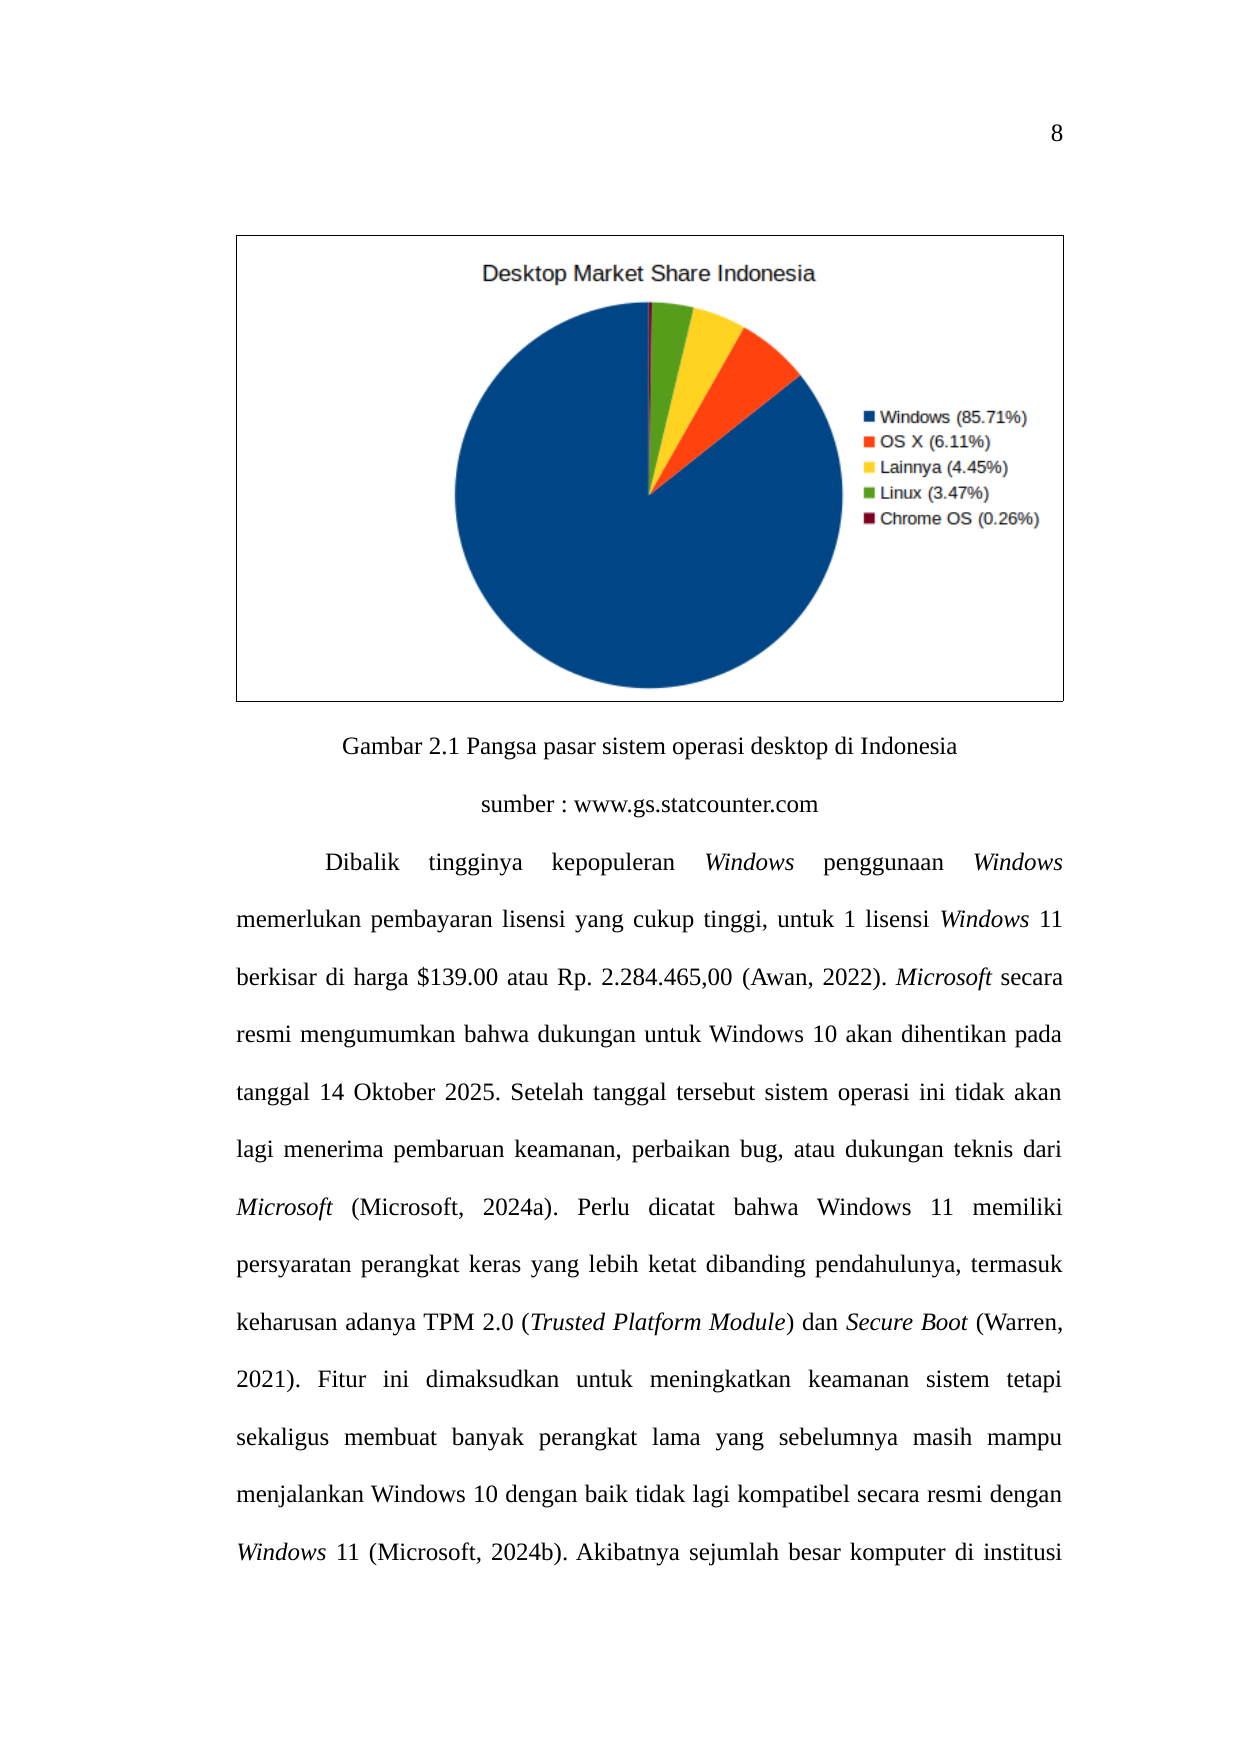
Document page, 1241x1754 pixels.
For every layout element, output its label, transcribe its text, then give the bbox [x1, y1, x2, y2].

text Gambar 2.1 Pangsa pasar sistem operasi desktop di Indonesia [236, 702, 1063, 759]
picture [239, 238, 1060, 699]
text sumber : www.gs.statcounter.com [236, 789, 1063, 818]
text Dibalik tingginya kepopuleran Windows penggunaan Windows memerlukan pembayaran lisensi yang cukup tinggi, untuk 1 lisensi Windows 11 berkisar di harga $139.00 atau Rp. 2.284.465,00 (Awan, 2022). Microsoft secara resmi mengumumkan bahwa dukungan untuk Windows 10 akan dihentikan pada tanggal 14 Oktober 2025. Setelah tanggal tersebut sistem operasi ini tidak akan lagi menerima pembaruan keamanan, perbaikan bug, atau dukungan teknis dari Microsoft (Microsoft, 2024a)⁠. Perlu dicatat bahwa Windows 11 memiliki persyaratan perangkat keras yang lebih ketat dibanding pendahulunya, termasuk keharusan adanya TPM 2.0 (Trusted Platform Module) dan Secure Boot (Warren, 2021). Fitur ini dimaksudkan untuk meningkatkan keamanan sistem tetapi sekaligus membuat banyak perangkat lama yang sebelumnya masih mampu menjalankan Windows 10 dengan baik tidak lagi kompatibel secara resmi dengan Windows 11 (Microsoft, 2024b)⁠. Akibatnya sejumlah besar komputer di institusi [236, 847, 1063, 1565]
text [237, 236, 1063, 701]
